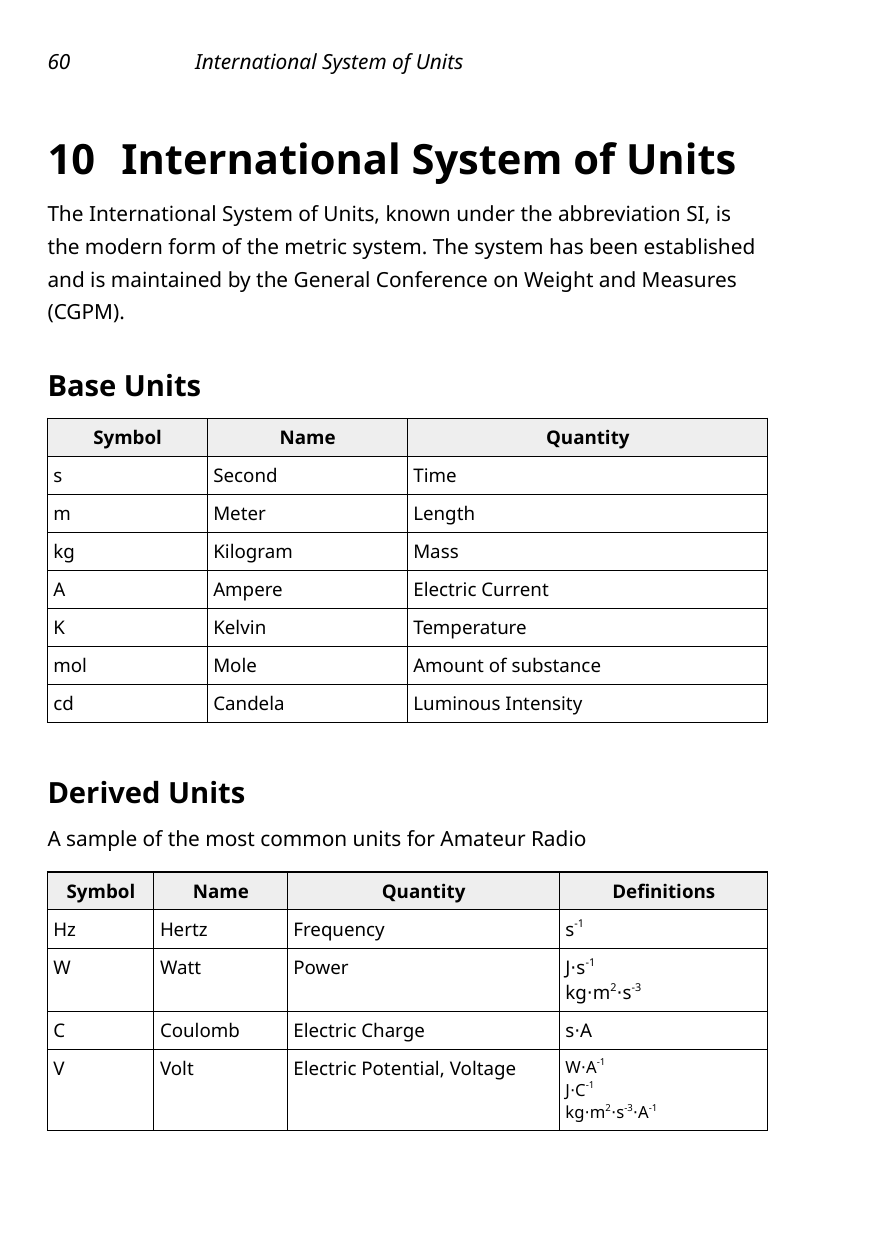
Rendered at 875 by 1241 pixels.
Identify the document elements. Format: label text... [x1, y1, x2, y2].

table_cell Electric Current [408, 571, 767, 608]
table_cell C [48, 1012, 153, 1049]
table_cell J⋅s-1 kg⋅m2⋅s-3 [560, 949, 767, 1011]
table_header Symbol [48, 419, 207, 456]
table_cell s⋅A [560, 1012, 767, 1049]
table_cell m [48, 495, 207, 532]
table_cell Electric Charge [288, 1012, 559, 1049]
table_cell s-1 [560, 910, 767, 947]
table_cell A [48, 571, 207, 608]
table_header Name [154, 873, 287, 909]
table_header Name [208, 419, 407, 456]
table_header Quantity [288, 873, 559, 909]
table_cell kg [48, 533, 207, 569]
table_cell Frequency [288, 910, 559, 947]
table_cell Luminous Intensity [408, 685, 767, 722]
subtitle Base Units [47, 365, 768, 405]
table_cell Hertz [154, 910, 287, 947]
table_header Definitions [560, 873, 767, 909]
table_cell Length [408, 495, 767, 532]
table_cell Mole [208, 647, 407, 684]
table_cell Ampere [208, 571, 407, 608]
table_cell Watt [154, 949, 287, 1011]
table_cell s [48, 457, 207, 493]
table_cell Meter [208, 495, 407, 532]
table_cell Coulomb [154, 1012, 287, 1049]
table_cell Hz [48, 910, 153, 947]
table_cell Temperature [408, 609, 767, 646]
table_header Quantity [408, 419, 767, 456]
table_cell Volt [154, 1050, 287, 1129]
table_cell Amount of substance [408, 647, 767, 684]
table_cell Mass [408, 533, 767, 569]
table_cell W [48, 949, 153, 1011]
table_cell Power [288, 949, 559, 1011]
table_cell cd [48, 685, 207, 722]
table_cell Kelvin [208, 609, 407, 646]
text The International System of Units, known under the abbreviation SI, is the modern form of the metric system. The system has been established and is maintained by the General Conference on Weight and Measures (CGPM). [47, 199, 768, 326]
table_cell Time [408, 457, 767, 493]
table_cell mol [48, 647, 207, 684]
table_cell Kilogram [208, 533, 407, 569]
subtitle Derived Units [47, 772, 768, 812]
table_cell V [48, 1050, 153, 1129]
table_cell Second [208, 457, 407, 493]
table_cell Candela [208, 685, 407, 722]
subtitle International System of Units [47, 130, 768, 187]
table_header Symbol [48, 873, 153, 909]
table_cell W⋅A-1 J⋅C-1 kg⋅m2⋅s-3⋅A-1 [560, 1050, 767, 1129]
text A sample of the most common units for Amateur Radio [47, 824, 768, 853]
table_cell Electric Potential, Voltage [288, 1050, 559, 1129]
table_cell K [48, 609, 207, 646]
